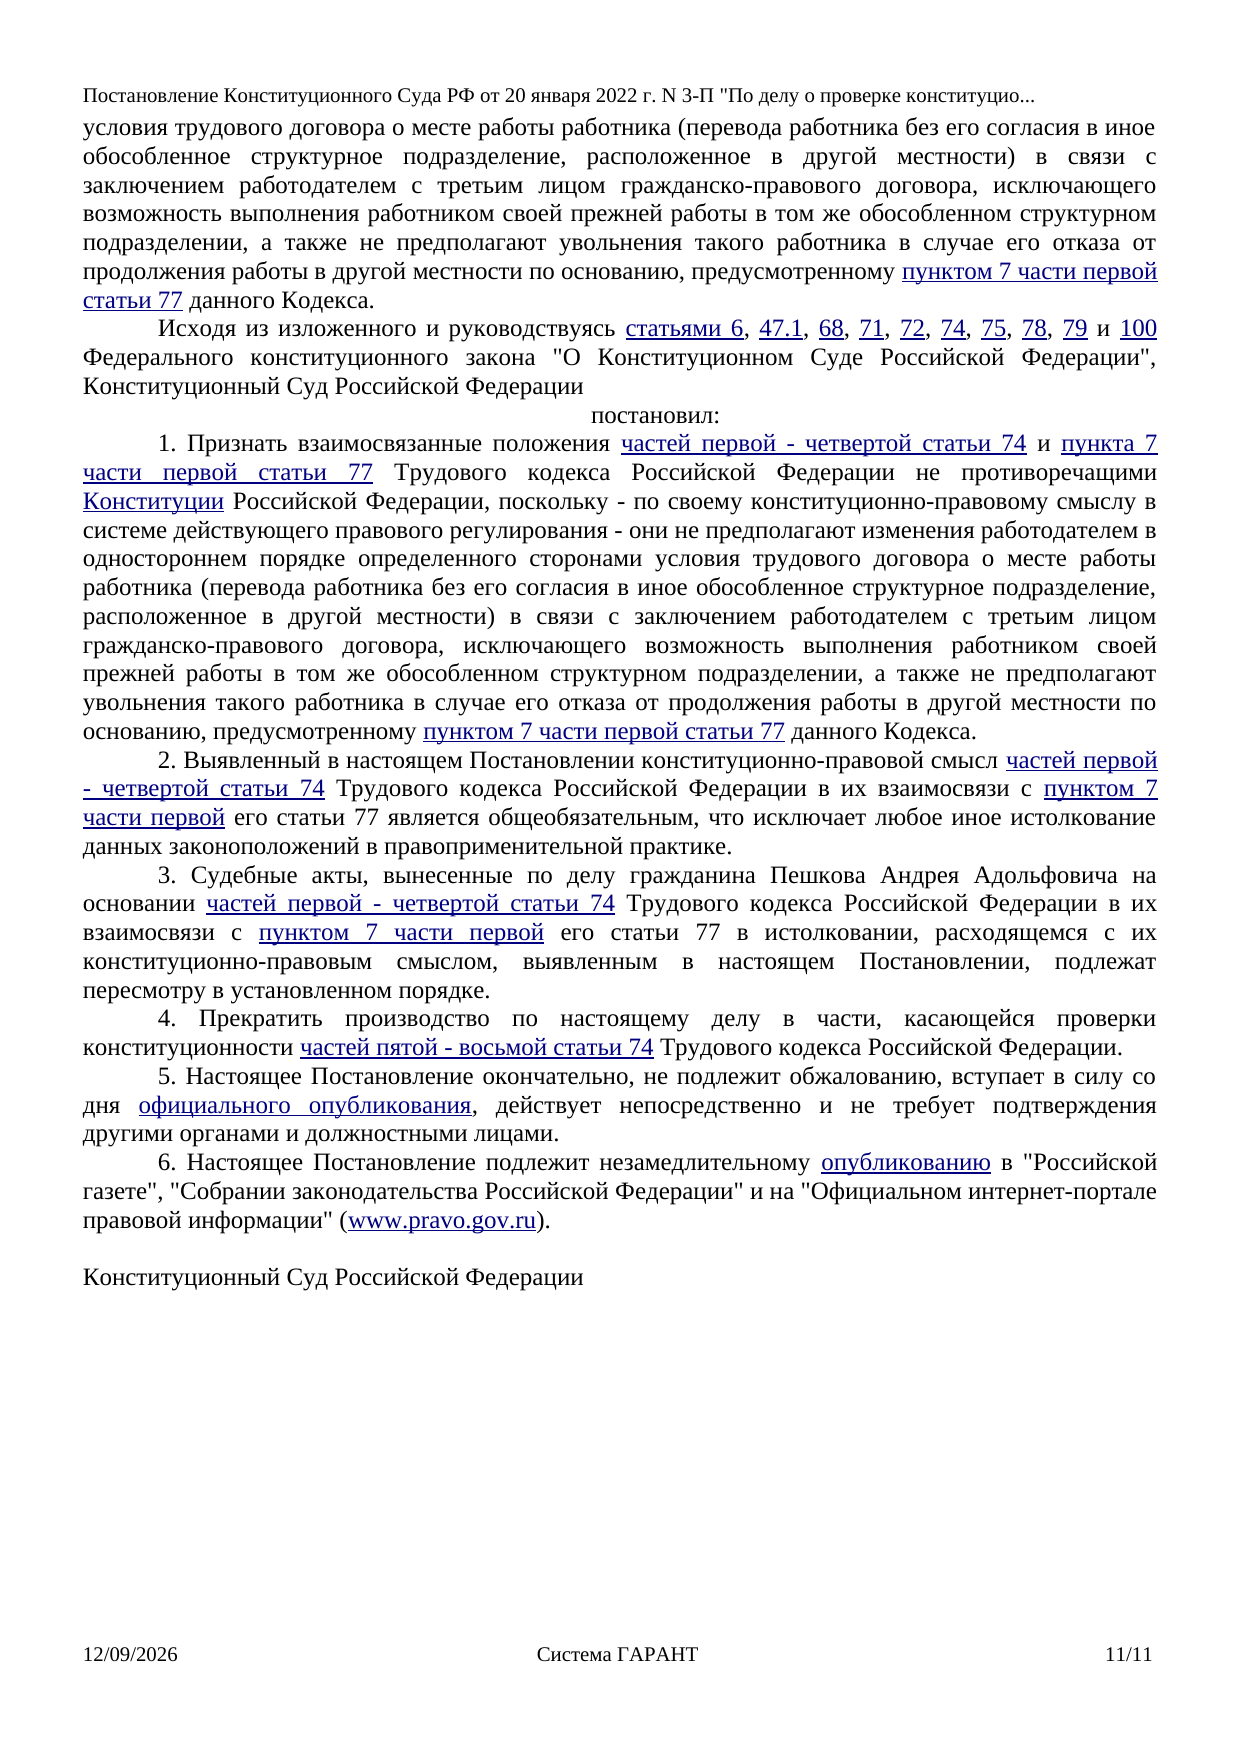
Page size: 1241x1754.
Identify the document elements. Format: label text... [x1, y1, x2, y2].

text 4. Прекратить производство по настоящему делу в части, касающейся проверки конституционности частей пятой - восьмой статьи 74 Трудового кодекса Российской Федерации. [83, 1003, 1157, 1061]
text 5. Настоящее Постановление окончательно, не подлежит обжалованию, вступает в силу со дня официального опубликования, действует непосредственно и не требует подтверждения другими органами и должностными лицами. [83, 1061, 1157, 1147]
text 1. Признать взаимосвязанные положения частей первой - четвертой статьи 74 и пункта 7 части первой статьи 77 Трудового кодекса Российской Федерации не противоречащими Конституции Российской Федерации, поскольку - по своему конституционно-правовому смыслу в системе действующего правового регулирования - они не предполагают изменения работодателем в одностороннем порядке определенного сторонами условия трудового договора о месте работы работника (перевода работника без его согласия в иное обособленное структурное подразделение, расположенное в другой местности) в связи с заключением работодателем с третьим лицом гражданско-правового договора, исключающего возможность выполнения работником своей прежней работы в том же обособленном структурном подразделении, а также не предполагают увольнения такого работника в случае его отказа от продолжения работы в другой местности по основанию, предусмотренному пунктом 7 части первой статьи 77 данного Кодекса. [83, 428, 1157, 745]
table_header [791, 1262, 1146, 1291]
text 6. Настоящее Постановление подлежит незамедлительному опубликованию в "Российской газете", "Собрании законодательства Российской Федерации" и на "Официальном интернет-портале правовой информации" (www.pravo.gov.ru). [83, 1147, 1157, 1233]
text 2. Выявленный в настоящем Постановлении конституционно-правовой смысл частей первой - четвертой статьи 74 Трудового кодекса Российской Федерации в их взаимосвязи с пунктом 7 части первой его статьи 77 является общеобязательным, что исключает любое иное истолкование данных законоположений в правоприменительной практике. [83, 745, 1157, 860]
table_header Конституционный Суд Российской Федерации [83, 1262, 791, 1291]
text 3. Судебные акты, вынесенные по делу гражданина Пешкова Андрея Адольфовича на основании частей первой - четвертой статьи 74 Трудового кодекса Российской Федерации в их взаимосвязи с пунктом 7 части первой его статьи 77 в истолковании, расходящемся с их конституционно-правовым смыслом, выявленным в настоящем Постановлении, подлежат пересмотру в установленном порядке. [83, 860, 1157, 1003]
text постановил: [83, 400, 1157, 428]
text Исходя из изложенного и руководствуясь статьями 6, 47.1, 68, 71, 72, 74, 75, 78, 79 и 100 Федерального конституционного закона "О Конституционном Суде Российской Федерации", Конституционный Суд Российской Федерации [83, 313, 1157, 400]
text условия трудового договора о месте работы работника (перевода работника без его согласия в иное обособленное структурное подразделение, расположенное в другой местности) в связи с заключением работодателем с третьим лицом гражданско-правового договора, исключающего возможность выполнения работником своей прежней работы в том же обособленном структурном подразделении, а также не предполагают увольнения такого работника в случае его отказа от продолжения работы в другой местности по основанию, предусмотренному пунктом 7 части первой статьи 77 данного Кодекса. [83, 112, 1157, 313]
